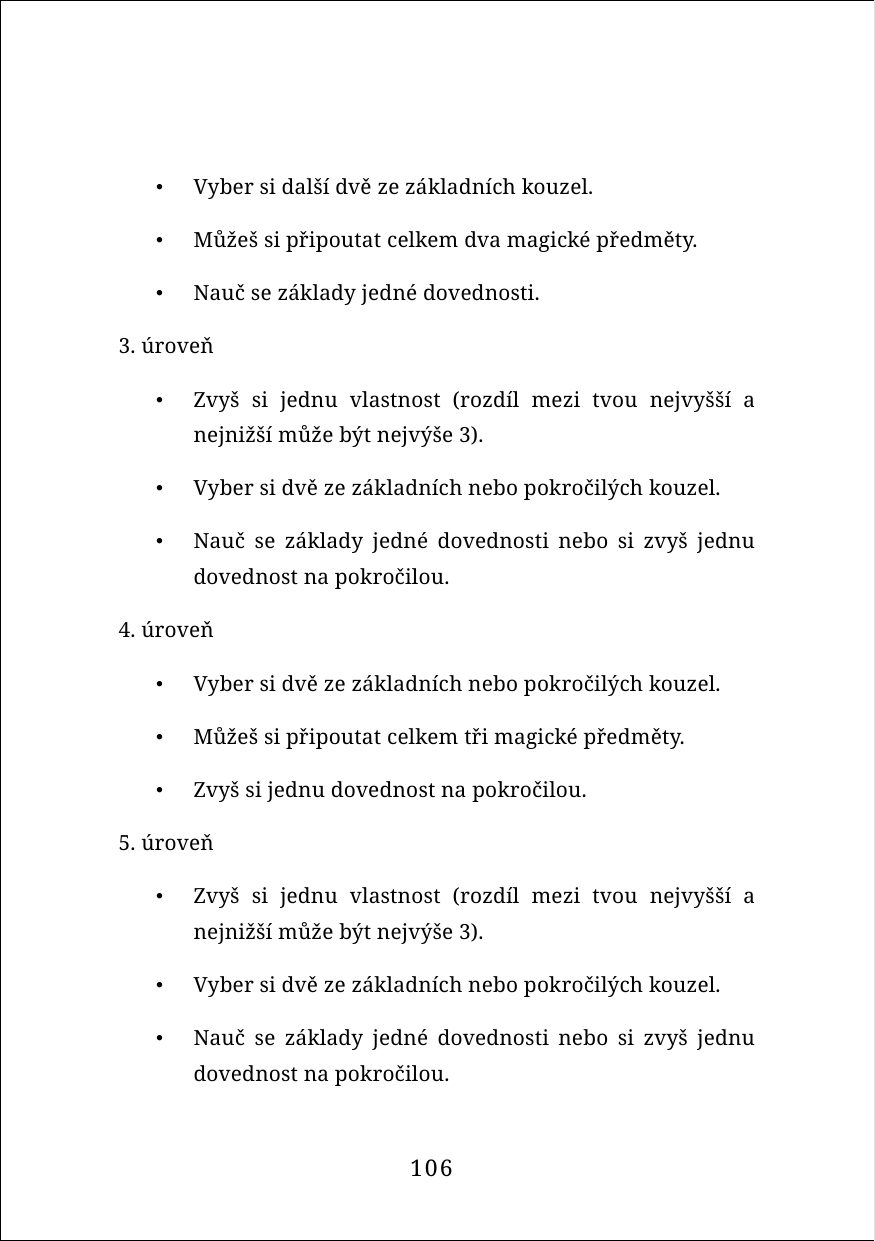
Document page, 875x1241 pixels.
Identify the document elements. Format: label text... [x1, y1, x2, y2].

list Vyber si dvě ze základních nebo pokročilých kouzel. [156, 473, 756, 502]
list Nauč se základy jedné dovednosti nebo si zvyš jednu dovednost na pokročilou. [156, 1023, 756, 1087]
text 5. úroveň [118, 828, 756, 857]
list Můžeš si připoutat celkem dva magické předměty. [156, 225, 756, 253]
list Zvyš si jednu dovednost na pokročilou. [156, 775, 756, 803]
list Můžeš si připoutat celkem tři magické předměty. [156, 722, 756, 750]
list Zvyš si jednu vlastnost (rozdíl mezi tvou nejvyšší a nejnižší může být nejvýše 3). [156, 385, 756, 449]
list Vyber si další dvě ze základních kouzel. [156, 172, 756, 200]
list Vyber si dvě ze základních nebo pokročilých kouzel. [156, 669, 756, 697]
list Nauč se základy jedné dovednosti nebo si zvyš jednu dovednost na pokročilou. [156, 527, 756, 591]
text 4. úroveň [118, 615, 756, 644]
list Vyber si dvě ze základních nebo pokročilých kouzel. [156, 970, 756, 999]
text 3. úroveň [118, 331, 756, 360]
list Nauč se základy jedné dovednosti. [156, 278, 756, 307]
list Zvyš si jednu vlastnost (rozdíl mezi tvou nejvyšší a nejnižší může být nejvýše 3). [156, 882, 756, 946]
